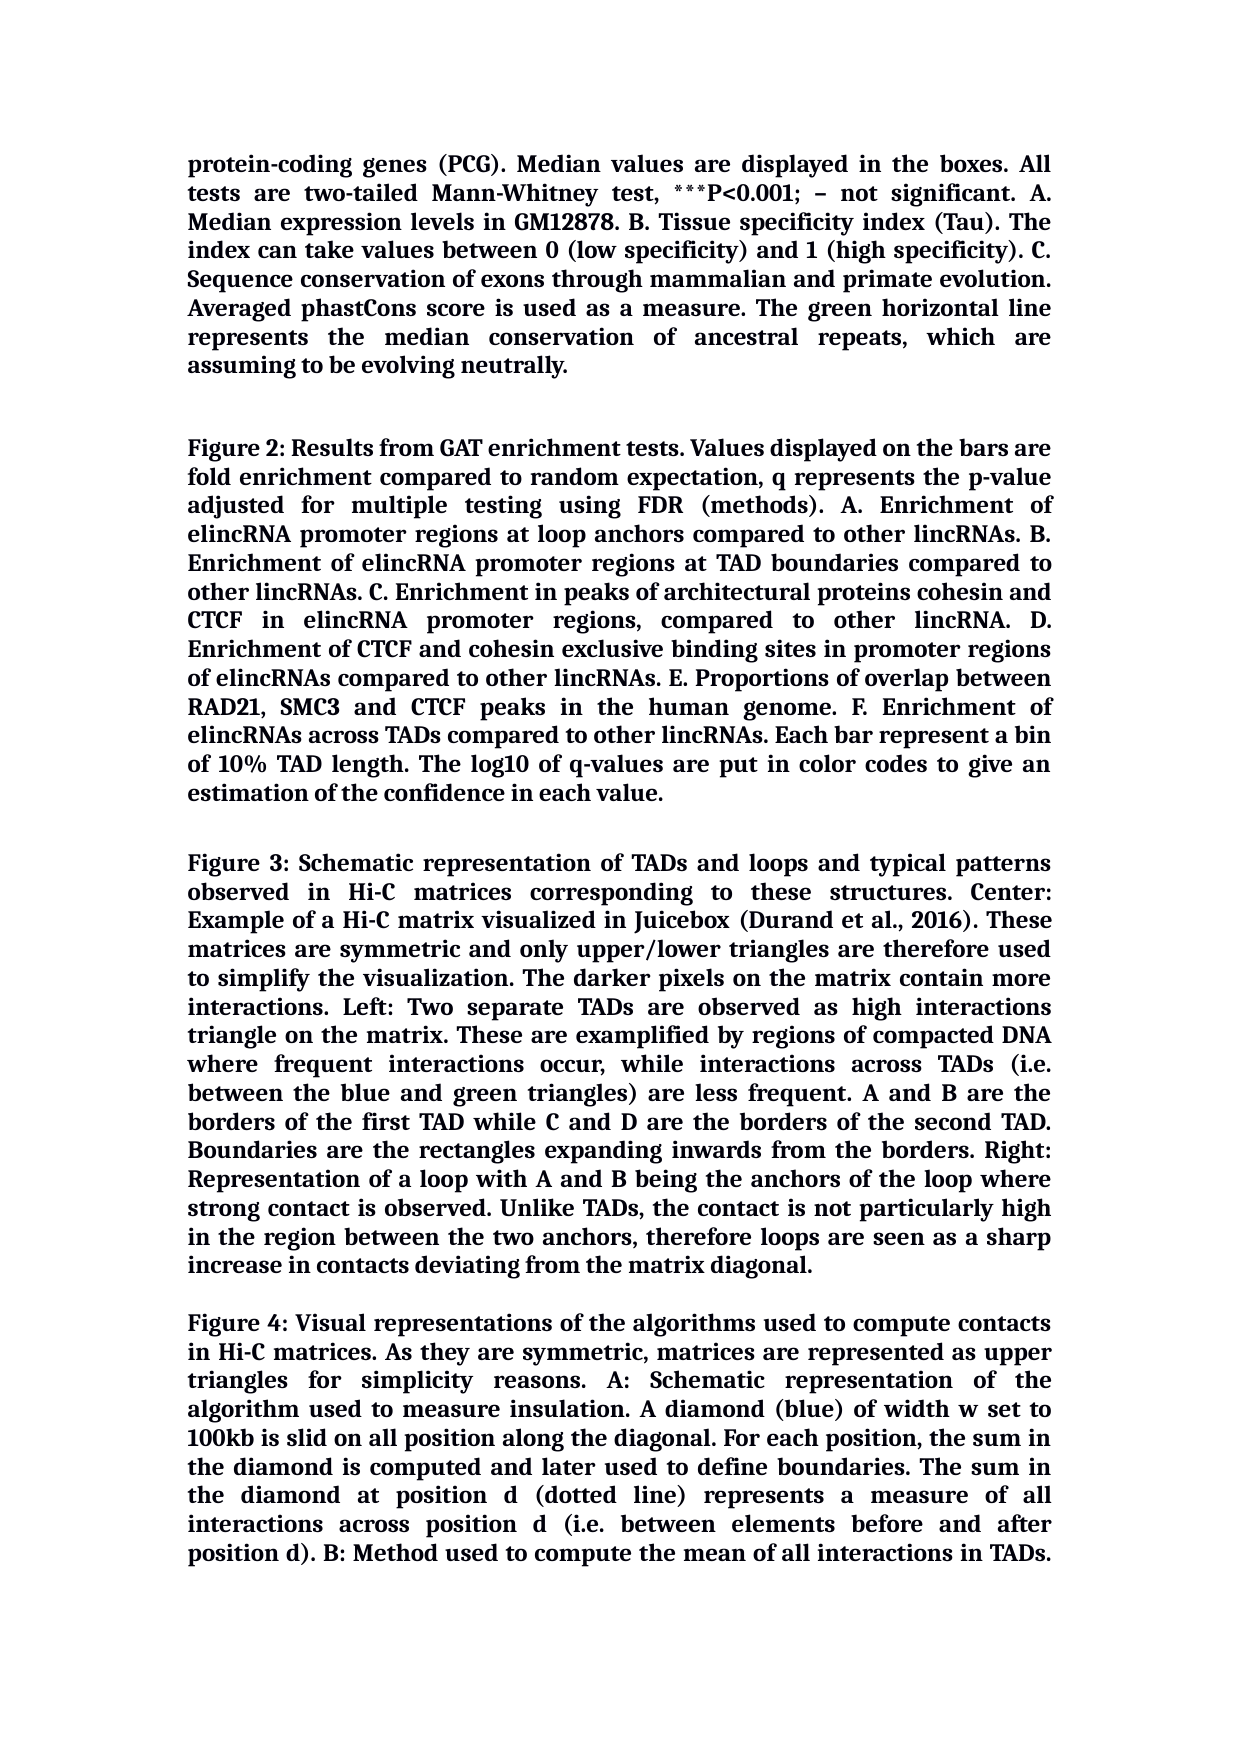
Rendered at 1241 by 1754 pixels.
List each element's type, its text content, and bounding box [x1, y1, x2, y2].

text Figure 2: Results from GAT enrichment tests. Values displayed on the bars are fold enrichment compared to random expectation, q represents the p-value adjusted for multiple testing using FDR (methods). A. Enrichment of elincRNA promoter regions at loop anchors compared to other lincRNAs. B. Enrichment of elincRNA promoter regions at TAD boundaries compared to other lincRNAs. C. Enrichment in peaks of architectural proteins cohesin and CTCF in elincRNA promoter regions, compared to other lincRNA. D. Enrichment of CTCF and cohesin exclusive binding sites in promoter regions of elincRNAs compared to other lincRNAs. E. Proportions of overlap between RAD21, SMC3 and CTCF peaks in the human genome. F. Enrichment of elincRNAs across TADs compared to other lincRNAs. Each bar represent a bin of 10% TAD length. The log10 of q-values are put in color codes to give an estimation of the confidence in each value. [187, 434, 1053, 807]
text Figure 3: Schematic representation of TADs and loops and typical patterns observed in Hi-C matrices corresponding to these structures. Center: Example of a Hi-C matrix visualized in Juicebox (Durand et al., 2016)⁠. These matrices are symmetric and only upper/lower triangles are therefore used to simplify the visualization. The darker pixels on the matrix contain more interactions. Left: Two separate TADs are observed as high interactions triangle on the matrix. These are examplified by regions of compacted DNA where frequent interactions occur, while interactions across TADs (i.e. between the blue and green triangles) are less frequent. A and B are the borders of the first TAD while C and D are the borders of the second TAD. Boundaries are the rectangles expanding inwards from the borders. Right: Representation of a loop with A and B being the anchors of the loop where strong contact is observed. Unlike TADs, the contact is not particularly high in the region between the two anchors, therefore loops are seen as a sharp increase in contacts deviating from the matrix diagonal. [187, 849, 1053, 1280]
text protein-coding genes (PCG). Median values are displayed in the boxes. All tests are two-tailed Mann-Whitney test, ***P<0.001; – not significant. A. Median expression levels in GM12878. B. Tissue specificity index (Tau). The index can take values between 0 (low specificity) and 1 (high specificity). C. Sequence conservation of exons through mammalian and primate evolution. Averaged phastCons score is used as a measure. The green horizontal line represents the median conservation of ancestral repeats, which are assuming to be evolving neutrally. [187, 150, 1053, 380]
text Figure 4: Visual representations of the algorithms used to compute contacts in Hi-C matrices. As they are symmetric, matrices are represented as upper triangles for simplicity reasons. A: Schematic representation of the algorithm used to measure insulation. A diamond (blue) of width w set to 100kb is slid on all position along the diagonal. For each position, the sum in the diamond is computed and later used to define boundaries. The sum in the diamond at position d (dotted line) represents a measure of all interactions across position d (i.e. between elements before and after position d). B: Method used to compute the mean of all interactions in TADs. [187, 1309, 1053, 1567]
